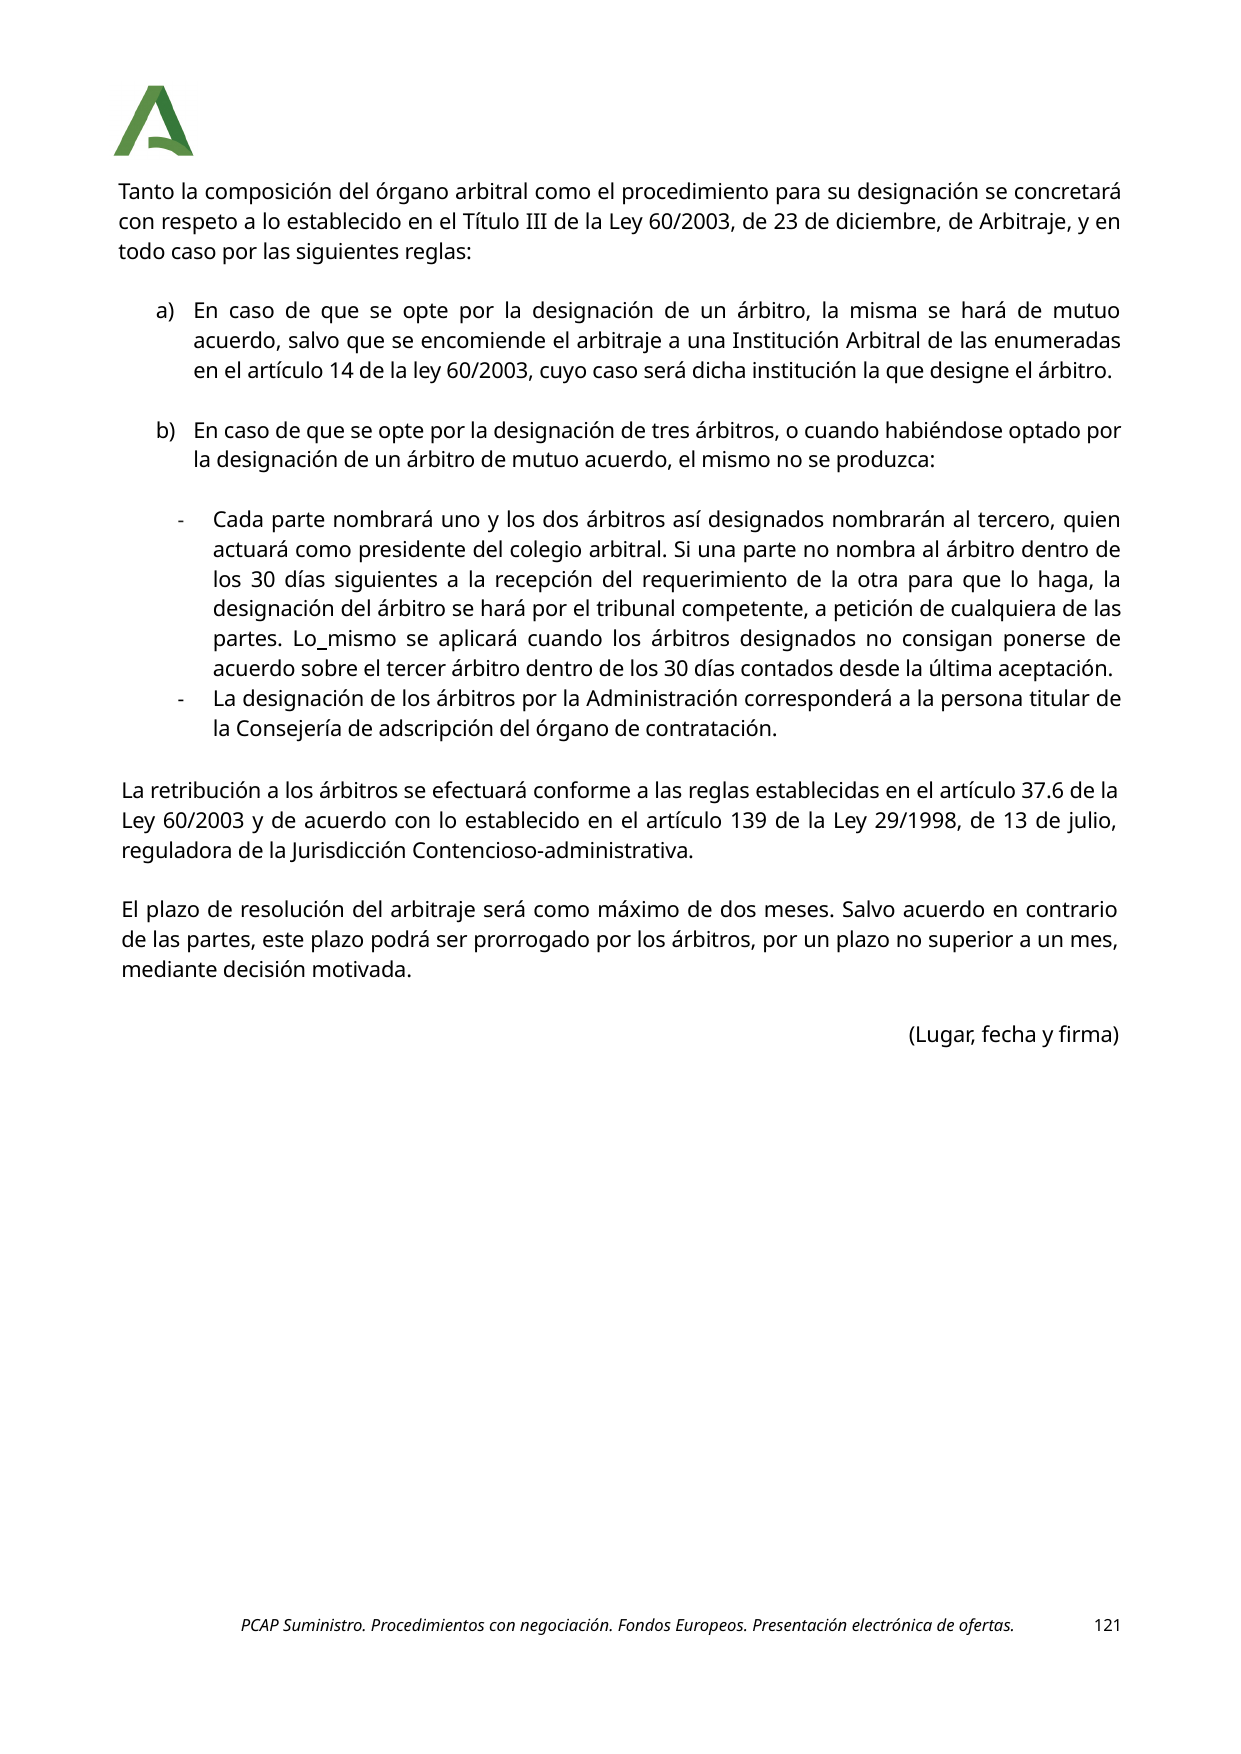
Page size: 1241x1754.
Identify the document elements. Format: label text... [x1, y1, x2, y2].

list En caso de que se opte por la designación de un árbitro, la misma se hará de mutuo acuerdo, salvo que se encomiende el arbitraje a una Institución Arbitral de las enumeradas en el artículo 14 de la ley 60/2003, cuyo caso será dicha institución la que designe el árbitro. [156, 296, 1122, 385]
text Tanto la composición del órgano arbitral como el procedimiento para su designación se concretará con respeto a lo establecido en el Título III de la Ley 60/2003, de 23 de diciembre, de Arbitraje, y en todo caso por las siguientes reglas: [118, 176, 1122, 266]
text El plazo de resolución del arbitraje será como máximo de dos meses. Salvo acuerdo en contrario de las partes, este plazo podrá ser prorrogado por los árbitros, por un plazo no superior a un mes, mediante decisión motivada. [118, 894, 1122, 987]
text La retribución a los árbitros se efectuará conforme a las reglas establecidas en el artículo 37.6 de la Ley 60/2003 y de acuerdo con lo establecido en el artículo 139 de la Ley 29/1998, de 13 de julio, reguladora de la Jurisdicción Contencioso-administrativa. [118, 772, 1122, 864]
list En caso de que se opte por la designación de tres árbitros, o cuando habiéndose optado por la designación de un árbitro de mutuo acuerdo, el mismo no se produzca: [156, 415, 1122, 474]
text (Lugar, fecha y firma) [118, 1019, 1122, 1049]
list Cada parte nombrará uno y los dos árbitros así designados nombrarán al tercero, quien actuará como presidente del colegio arbitral. Si una parte no nombra al árbitro dentro de los 30 días siguientes a la recepción del requerimiento de la otra para que lo haga, la designación del árbitro se hará por el tribunal competente, a petición de cualquiera de las partes. Lo mismo se aplicará cuando los árbitros designados no consigan ponerse de acuerdo sobre el tercer árbitro dentro de los 30 días contados desde la última aceptación. [177, 504, 1122, 683]
picture [109, 81, 198, 160]
list La designación de los árbitros por la Administración corresponderá a la persona titular de la Consejería de adscripción del órgano de contratación. [177, 683, 1122, 742]
